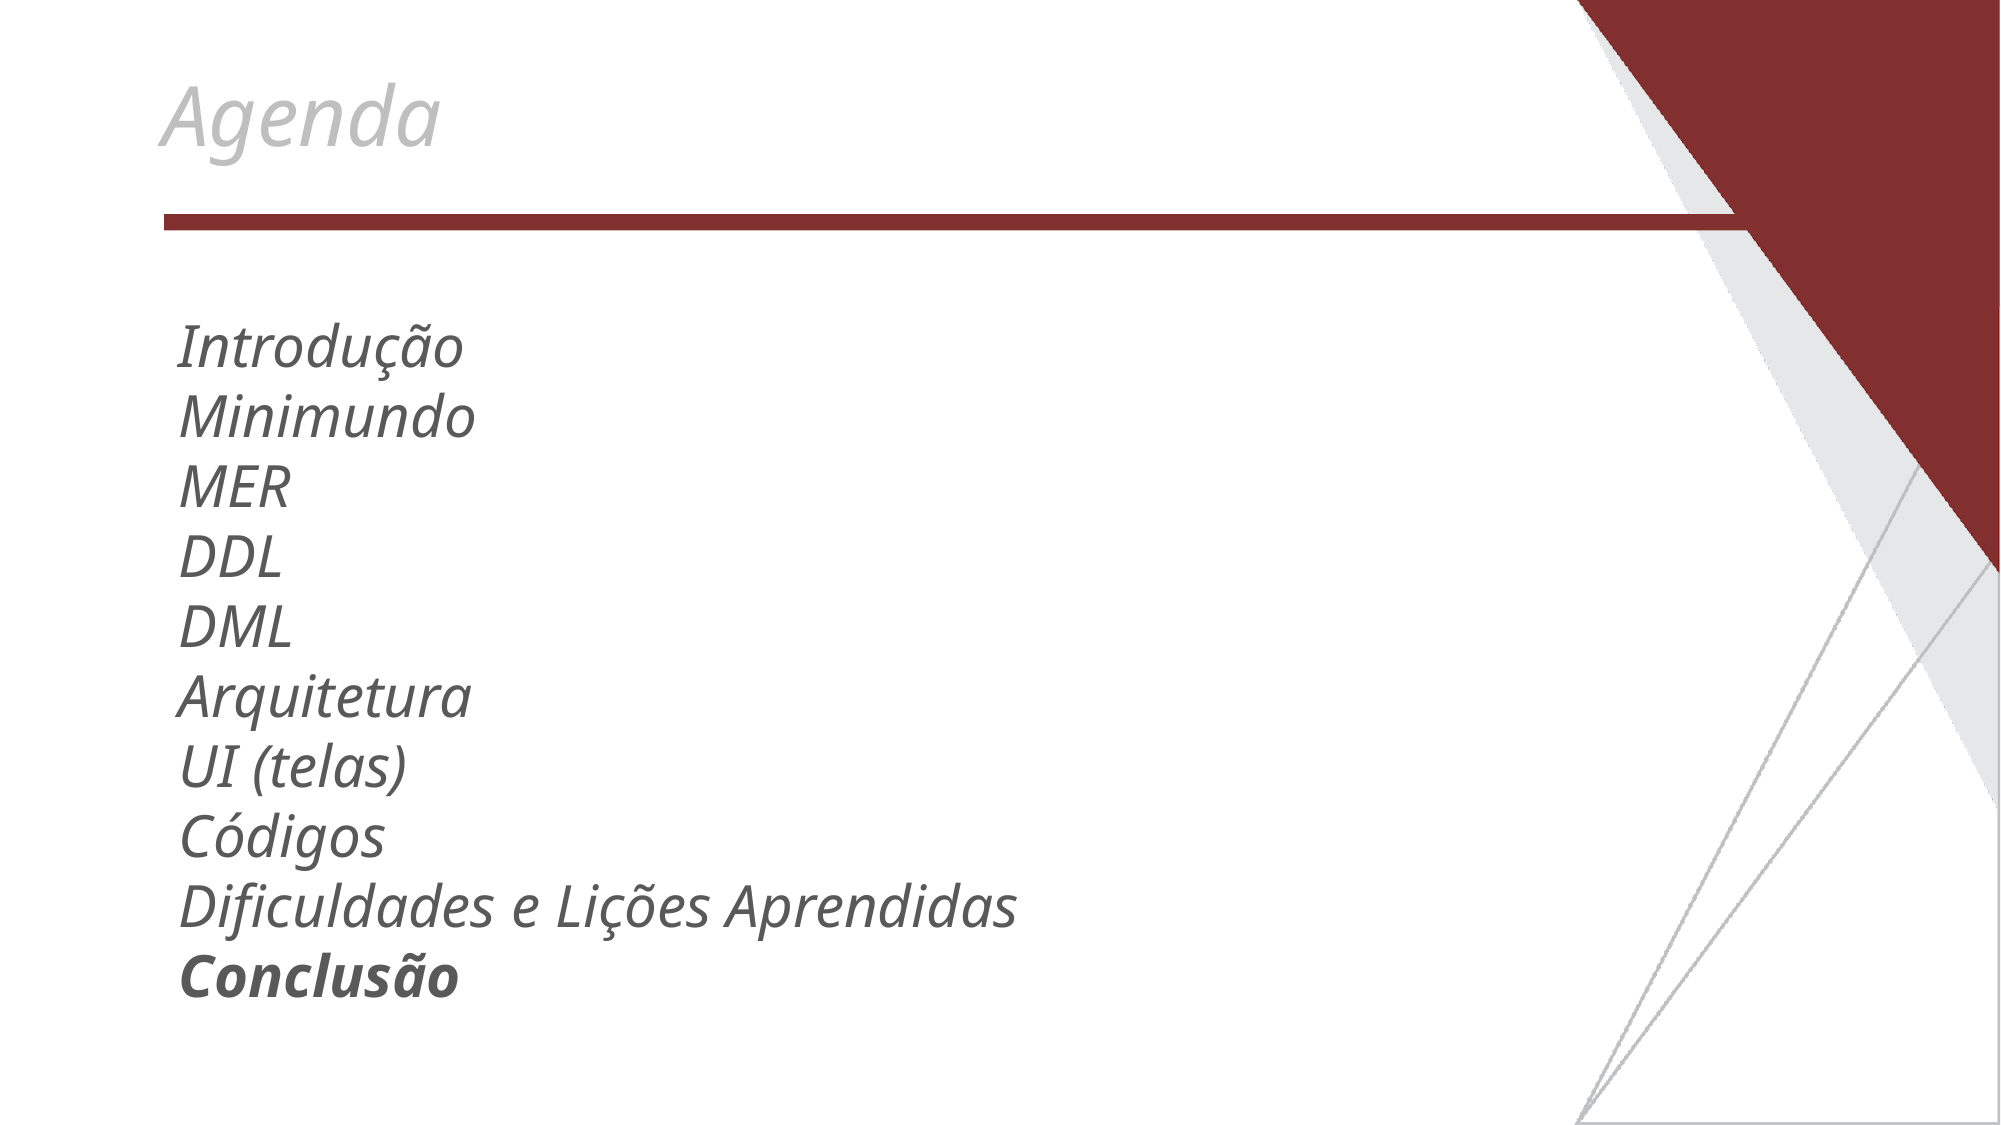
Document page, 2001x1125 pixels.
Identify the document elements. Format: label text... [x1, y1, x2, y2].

text_box [164, 214, 1927, 231]
picture [0, 0, 2001, 1125]
text_box Introdução Minimundo MER DDL DML Arquitetura UI (telas) Códigos Dificuldades e Lições Aprendidas Conclusão [164, 302, 1730, 1125]
text_box Agenda [147, 55, 1681, 208]
